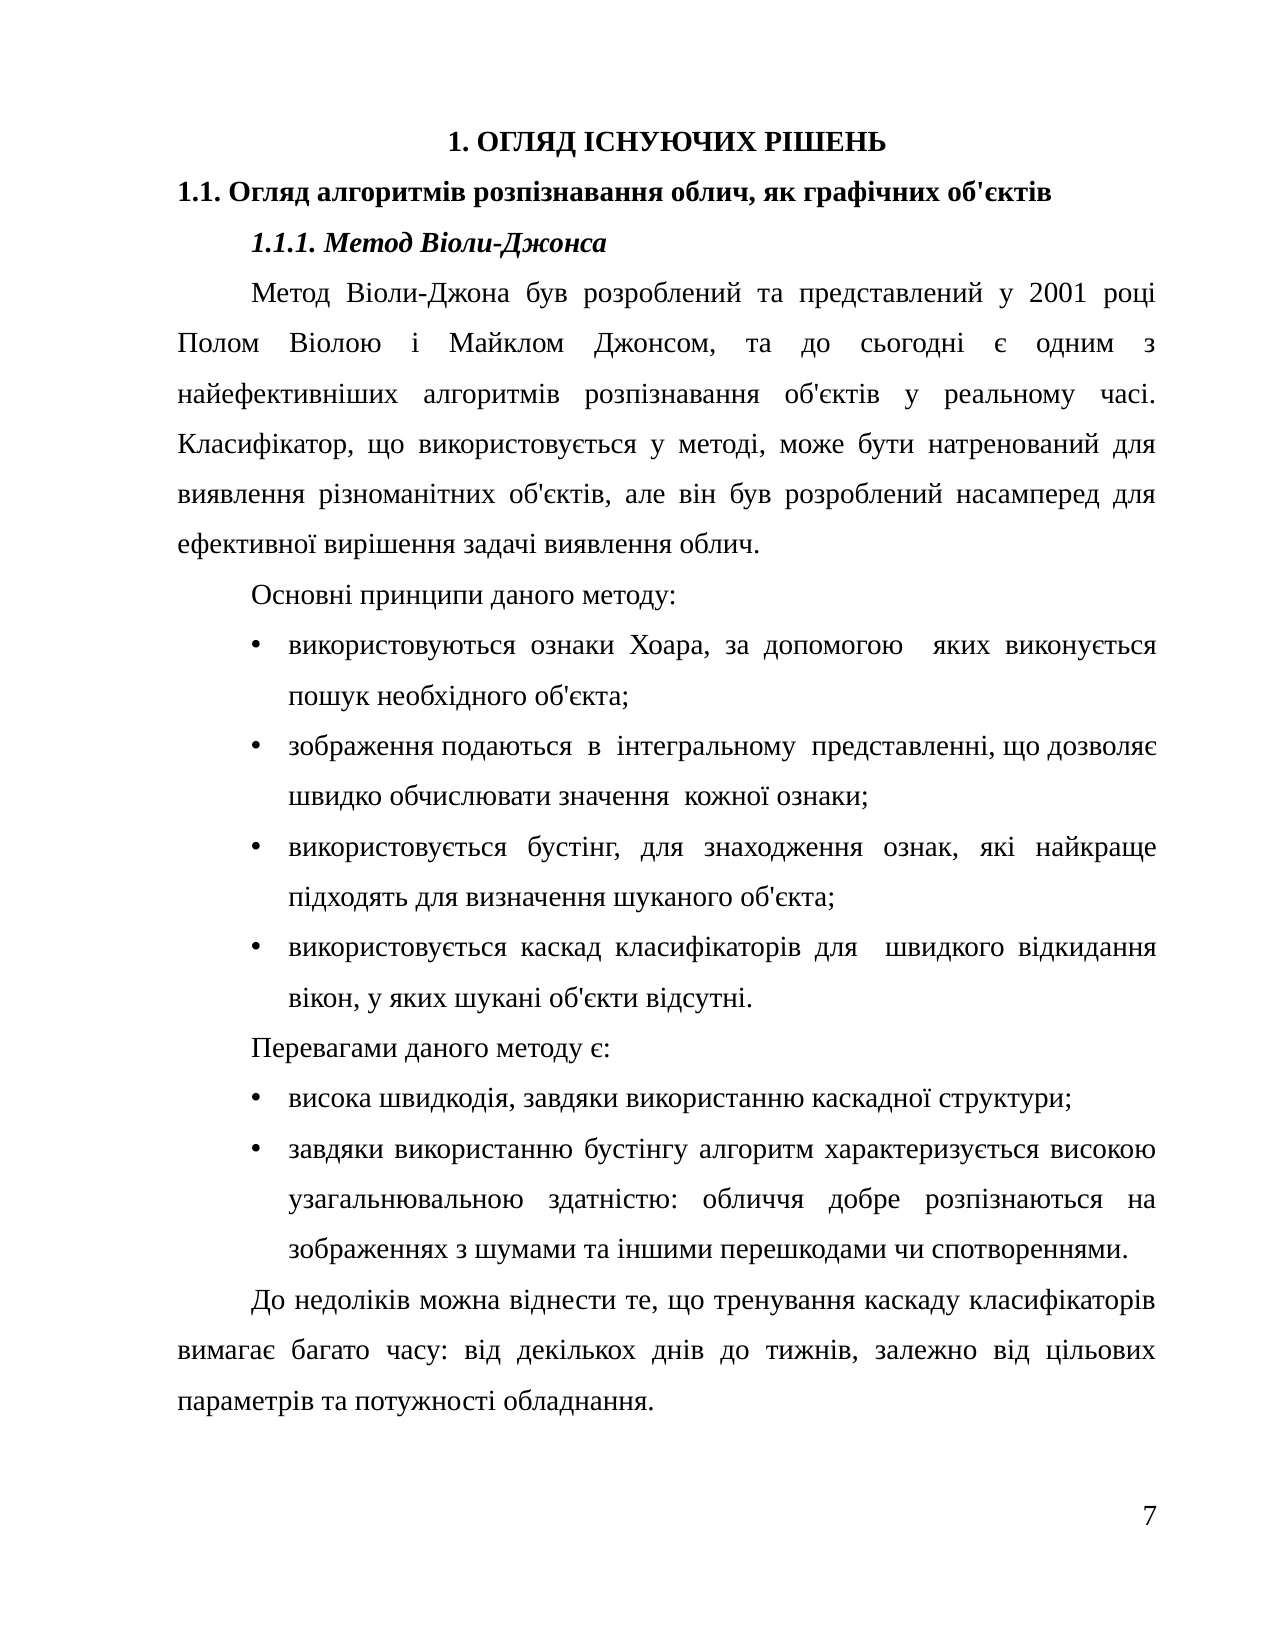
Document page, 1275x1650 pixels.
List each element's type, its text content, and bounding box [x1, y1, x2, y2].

list використовується бустінг, для знаходження ознак, які найкраще підходять для визначення шуканого об'єкта; [251, 829, 1157, 913]
list висока швидкодія, завдяки використанню каскадної структури; [251, 1081, 1157, 1114]
list використовується каскад класифікаторів для швидкого відкидання вікон, у яких шукані об'єкти відсутні. [251, 929, 1157, 1013]
list завдяки використанню бустінгу алгоритм характеризується високою узагальнювальною здатністю: обличчя добре розпізнаються на зображеннях з шумами та іншими перешкодами чи спотвореннями. [251, 1131, 1157, 1265]
text Перевагами даного методу є: [177, 1030, 1157, 1064]
text Метод Віоли-Джона був розроблений та представлений у 2001 році Полом Віолою і Майклом Джонсом, та до сьогодні є одним з найефективніших алгоритмів розпізнавання об'єктів у реальному часі. Класифікатор, що використовується у методі, може бути натренований для виявлення різноманітних об'єктів, але він був розроблений насамперед для ефективної вирішення задачі виявлення облич. [177, 275, 1157, 560]
subtitle 1. ОГЛЯД ІСНУЮЧИХ РІШЕНЬ [177, 124, 1157, 158]
list використовуються ознаки Хоара, за допомогою яких виконується пошук необхідного об'єкта; [251, 627, 1157, 711]
text До недоліків можна віднести те, що тренування каскаду класифікаторів вимагає багато часу: від декількох днів до тижнів, залежно від цільових параметрів та потужності обладнання. [177, 1282, 1157, 1416]
list зображення подаються в інтегральному представленні, що дозволяє швидко обчислювати значення кожної ознаки; [251, 728, 1157, 812]
text Основні принципи даного методу: [177, 577, 1157, 611]
text 1.1.1. Метод Віоли-Джонса [177, 225, 1157, 258]
subtitle 1.1. Огляд алгоритмів розпізнавання облич, як графічних об'єктів [177, 174, 1157, 208]
